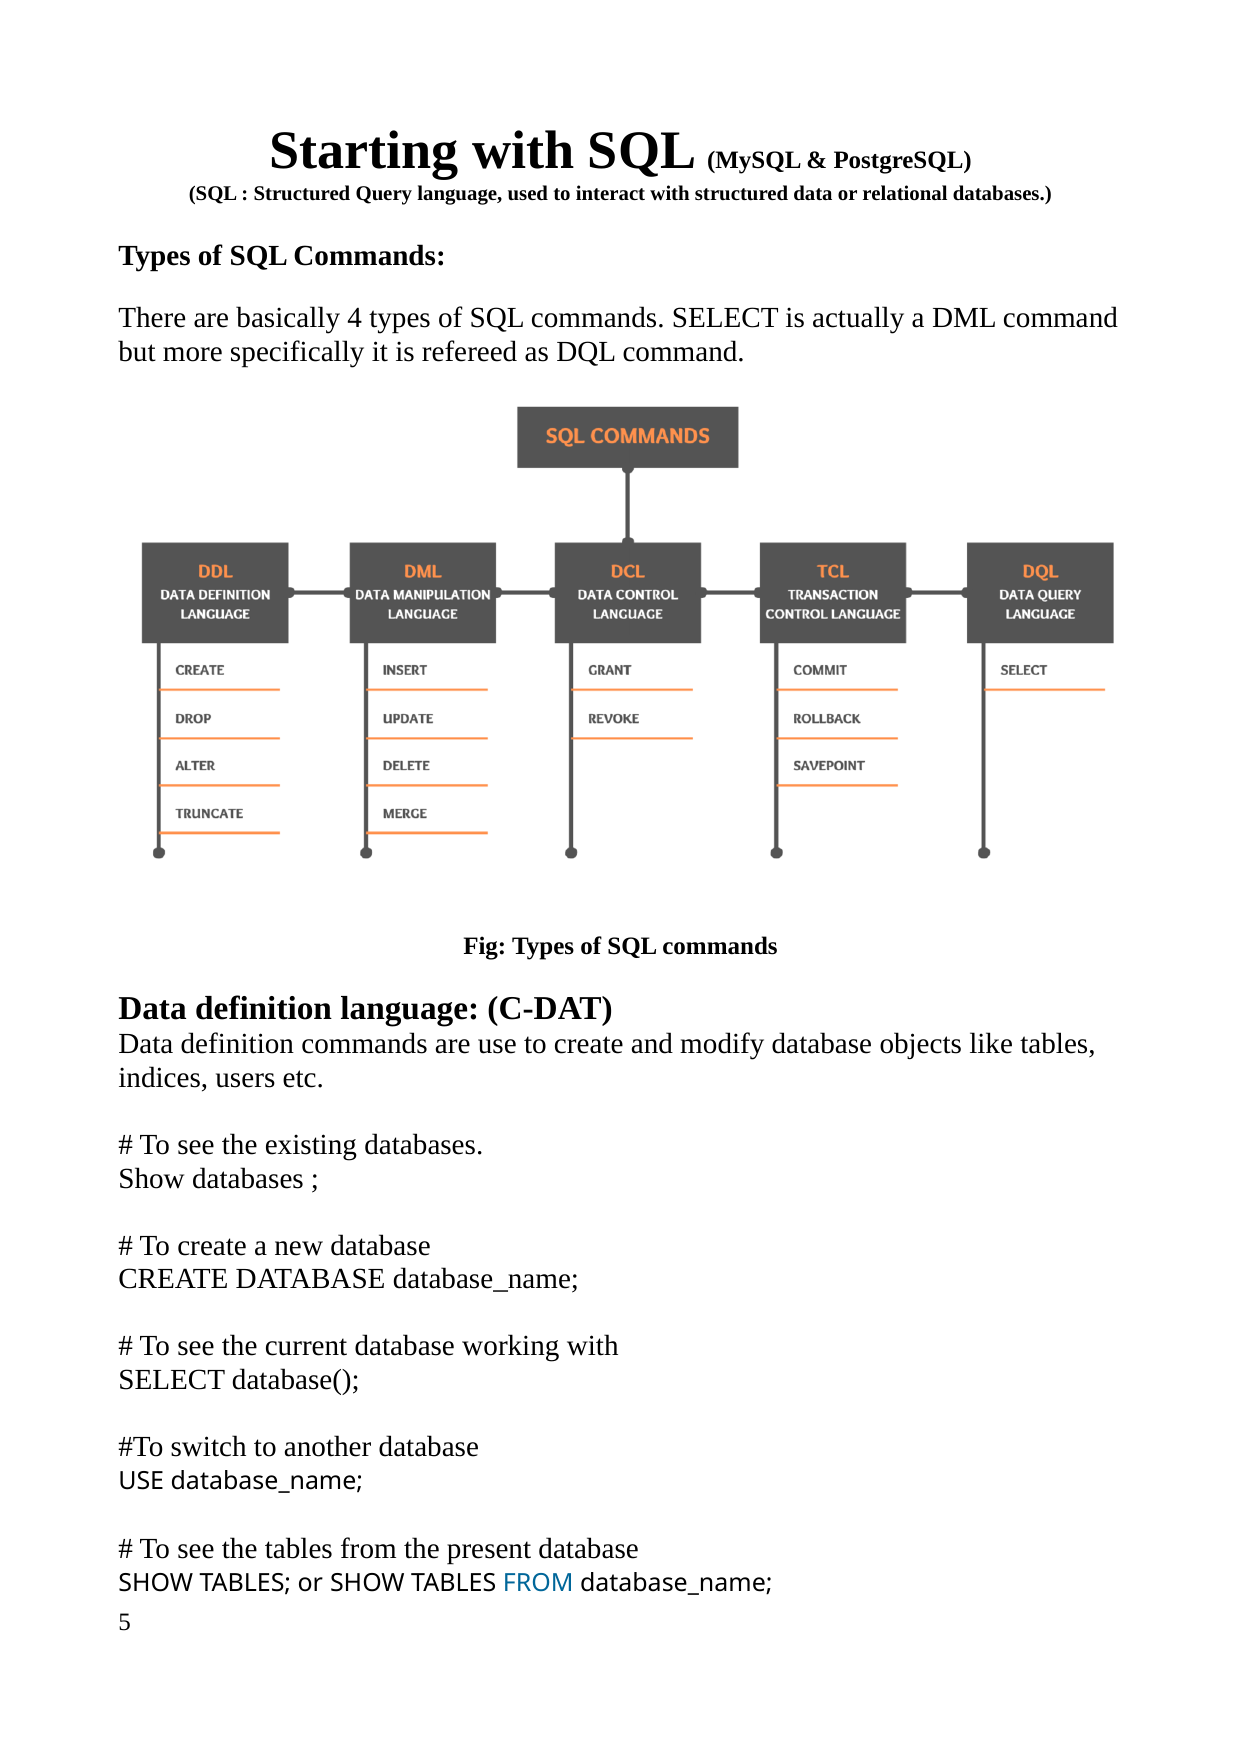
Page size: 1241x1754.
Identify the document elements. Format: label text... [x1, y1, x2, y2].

text # To see the existing databases. [118, 1127, 1122, 1161]
text Data definition commands are use to create and modify database objects like tables, indices, users etc. [118, 1027, 1122, 1094]
text # To create a new database [118, 1228, 1122, 1261]
text # To see the current database working with [118, 1328, 1122, 1362]
text [118, 367, 1122, 387]
text USE database_name; [118, 1463, 1122, 1497]
text Starting with SQL (MySQL & PostgreSQL) [118, 118, 1122, 180]
text There are basically 4 types of SQL commands. SELECT is actually a DML command but more specifically it is refereed as DQL command. [118, 300, 1122, 367]
text (SQL : Structured Query language, used to interact with structured data or relational databases.) [118, 180, 1122, 204]
text # To see the tables from the present database [118, 1531, 1122, 1564]
text Types of SQL Commands: [118, 238, 1122, 272]
text Fig: Types of SQL commands [118, 931, 1122, 959]
text Show databases ; [118, 1161, 1122, 1194]
text CREATE DATABASE database_name; [118, 1261, 1122, 1295]
text Data definition language: (C-DAT) [118, 988, 1122, 1027]
text SHOW TABLES; or SHOW TABLES FROM database_name; [118, 1564, 1122, 1598]
text SELECT database(); [118, 1362, 1122, 1396]
text #To switch to another database [118, 1429, 1122, 1463]
picture [62, 387, 1178, 931]
